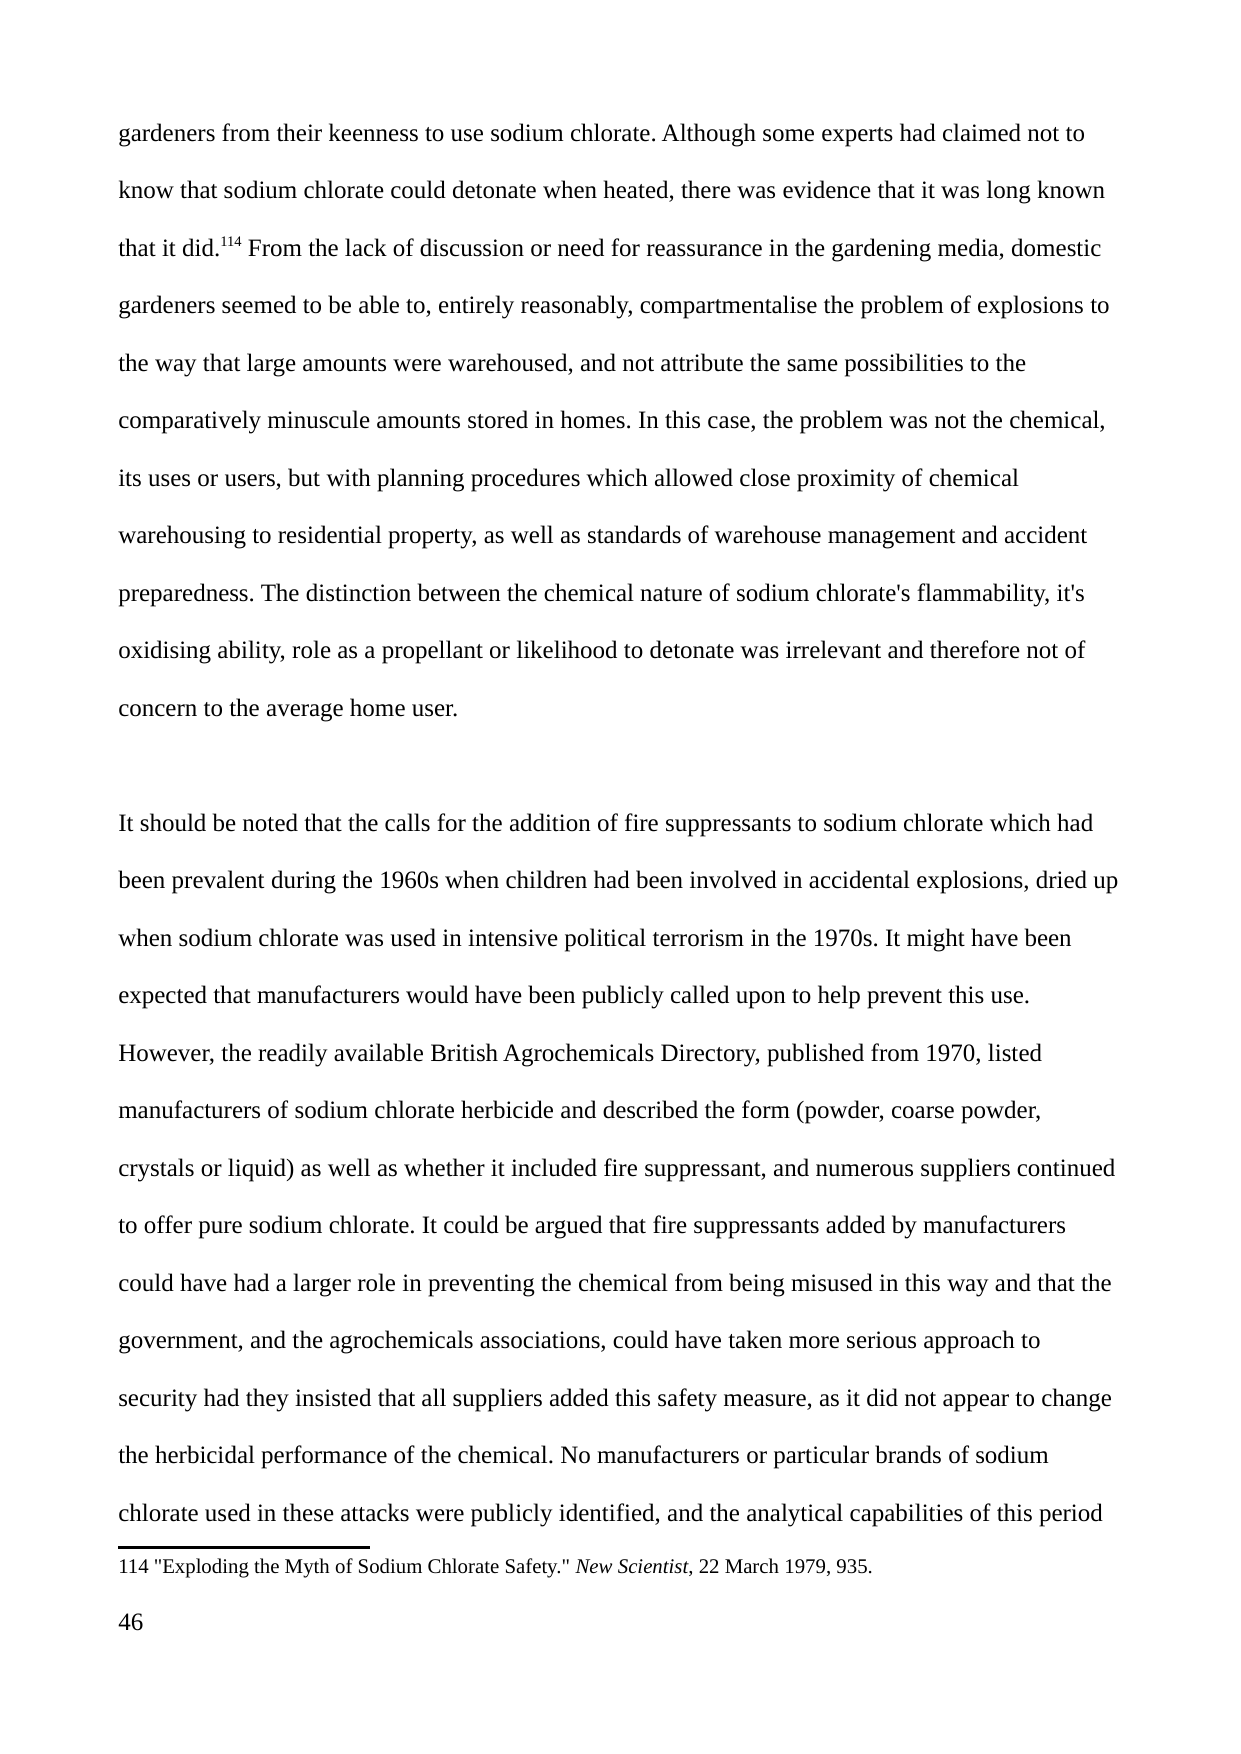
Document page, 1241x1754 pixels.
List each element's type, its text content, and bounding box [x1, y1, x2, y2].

text It should be noted that the calls for the addition of fire suppressants to sodium chlorate which had been prevalent during the 1960s when children had been involved in accidental explosions, dried up when sodium chlorate was used in intensive political terrorism in the 1970s. It might have been expected that manufacturers would have been publicly called upon to help prevent this use. However, the readily available British Agrochemicals Directory, published from 1970, listed manufacturers of sodium chlorate herbicide and described the form (powder, coarse powder, crystals or liquid) as well as whether it included fire suppressant, and numerous suppliers continued to offer pure sodium chlorate. It could be argued that fire suppressants added by manufacturers could have had a larger role in preventing the chemical from being misused in this way and that the government, and the agrochemicals associations, could have taken more serious approach to security had they insisted that all suppliers added this safety measure, as it did not appear to change the herbicidal performance of the chemical. No manufacturers or particular brands of sodium chlorate used in these attacks were publicly identified, and the analytical capabilities of this period [118, 808, 1122, 1527]
text gardeners from their keenness to use sodium chlorate. Although some experts had claimed not to know that sodium chlorate could detonate when heated, there was evidence that it was long known that it did. From the lack of discussion or need for reassurance in the gardening media, domestic gardeners seemed to be able to, entirely reasonably, compartmentalise the problem of explosions to the way that large amounts were warehoused, and not attribute the same possibilities to the comparatively minuscule amounts stored in homes. In this case, the problem was not the chemical, its uses or users, but with planning procedures which allowed close proximity of chemical warehousing to residential property, as well as standards of warehouse management and accident preparedness. The distinction between the chemical nature of sodium chlorate's flammability, it's oxidising ability, role as a propellant or likelihood to detonate was irrelevant and therefore not of concern to the average home user. [118, 118, 1122, 722]
text "Exploding the Myth of Sodium Chlorate Safety." New Scientist, 22 March 1979, 935. [118, 1553, 1122, 1578]
